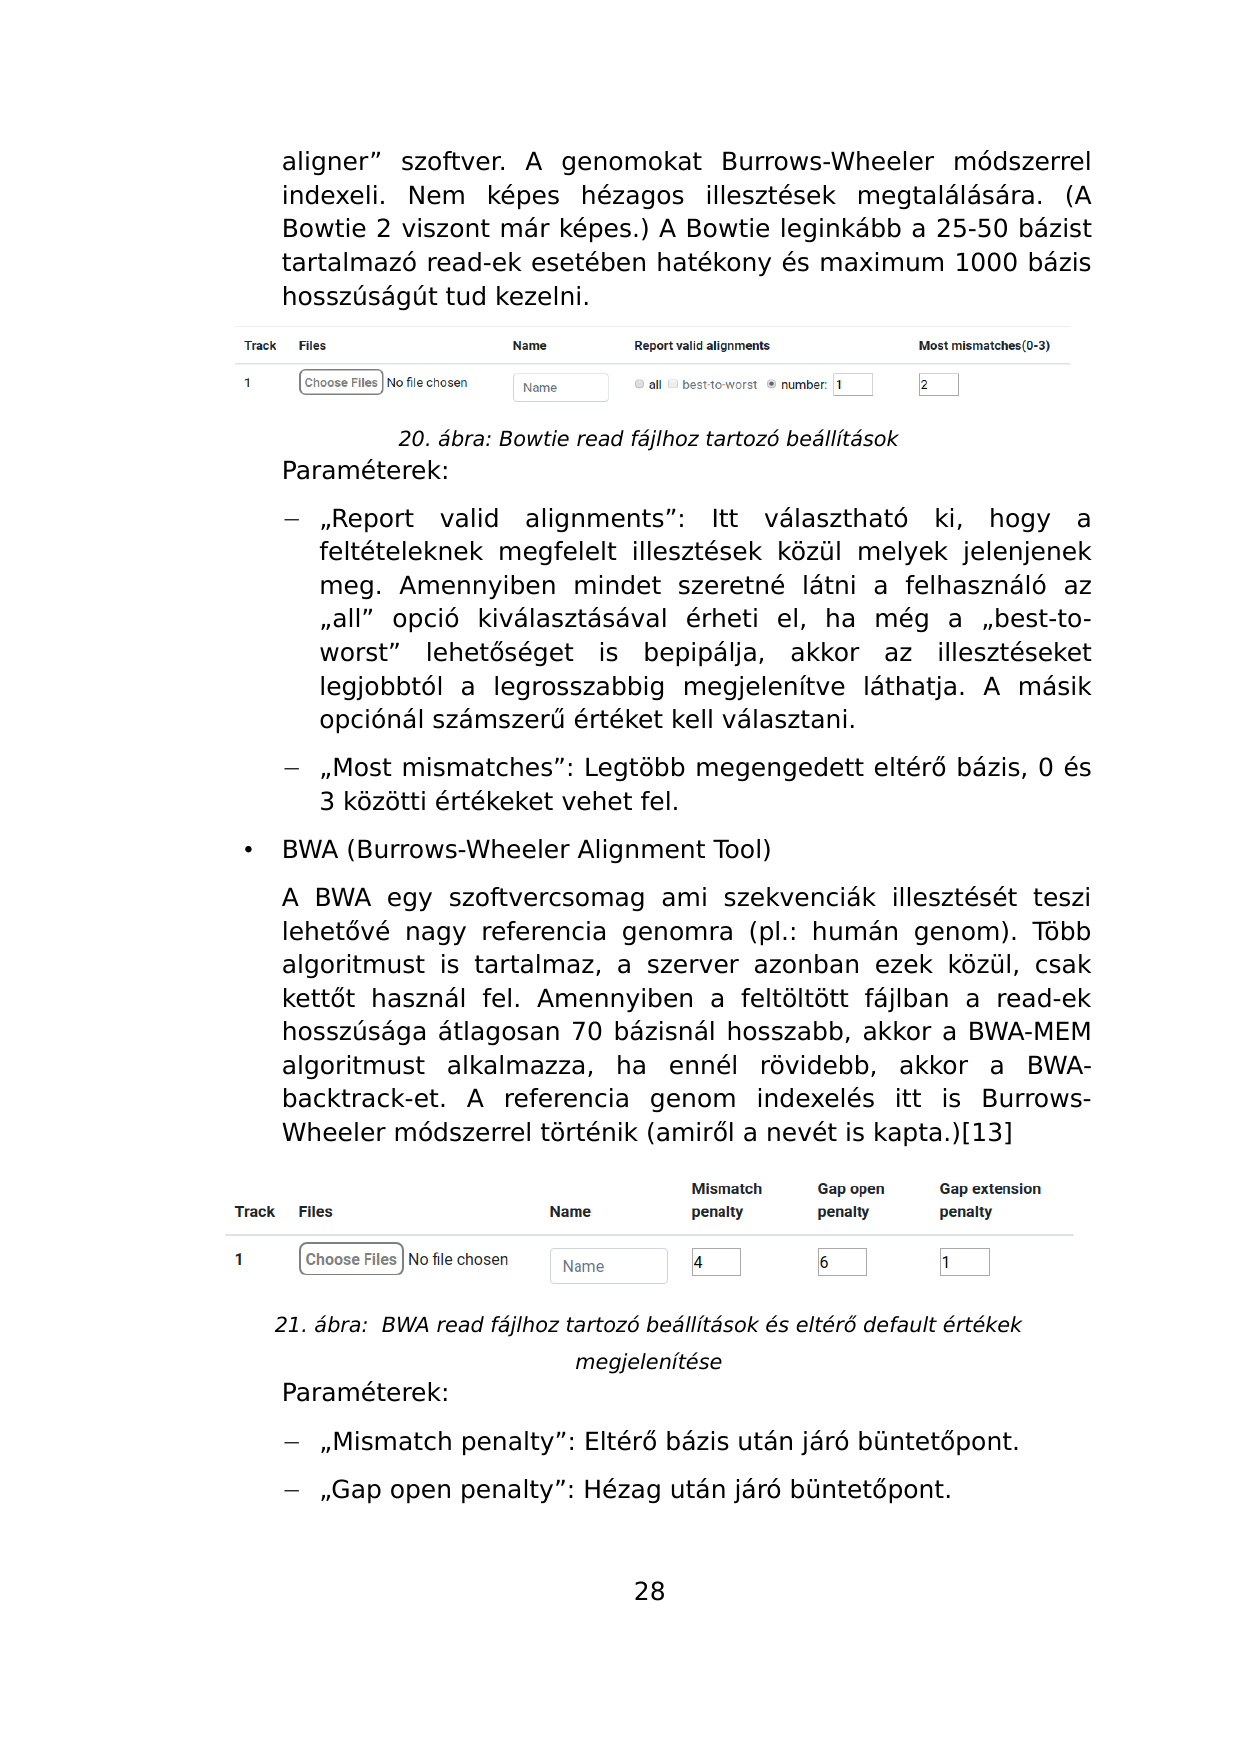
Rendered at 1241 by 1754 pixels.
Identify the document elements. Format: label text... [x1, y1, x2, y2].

list aligner” szoftver. A genomokat Burrows-Wheeler módszerrel indexeli. Nem képes hézagos illesztések megtalálására. (A Bowtie 2 viszont már képes.) A Bowtie leginkább a 25-50 bázist tartalmazó read-ek esetében hatékony és maximum 1000 bázis hosszúságút tud kezelni. [244, 148, 1093, 311]
picture [225, 324, 1074, 411]
list A BWA egy szoftvercsomag ami szekvenciák illesztését teszi lehetővé nagy referencia genomra (pl.: humán genom). Több algoritmust is tartalmaz, a szerver azonban ezek közül, csak kettőt használ fel. Amennyiben a feltöltött fájlban a read-ek hosszúsága átlagosan 70 bázisnál hosszabb, akkor a BWA-MEM algoritmust alkalmazza, ha ennél rövidebb, akkor a BWA-backtrack-et. A referencia genom indexelés itt is Burrows-Wheeler módszerrel történik (amiről a nevét is kapta.)[13] [244, 883, 1093, 1147]
list „Report valid alignments”: Itt választható ki, hogy a feltételeknek megfelelt illesztések közül melyek jelenjenek meg. Amennyiben mindet szeretné látni a felhasználó az „all” opció kiválasztásával érheti el, ha még a „best-to-worst” lehetőséget is bepipálja, akkor az illesztéseket legjobbtól a legrosszabbig megjelenítve láthatja. A másik opciónál számszerű értéket kell választani. [282, 504, 1093, 734]
list Paraméterek: [244, 1297, 1093, 1408]
list Paraméterek: [244, 411, 1093, 485]
list „Gap open penalty”: Hézag után járó büntetőpont. [282, 1475, 1093, 1504]
list 20. ábra: Bowtie read fájlhoz tartozó beállítások [225, 411, 1074, 451]
picture [225, 1166, 1074, 1297]
list BWA (Burrows-Wheeler Alignment Tool) [244, 835, 1093, 864]
list „Mismatch penalty”: Eltérő bázis után járó büntetőpont. [282, 1427, 1093, 1456]
list „Most mismatches”: Legtöbb megengedett eltérő bázis, 0 és 3 közötti értékeket vehet fel. [282, 753, 1093, 816]
list 21. ábra: BWA read fájlhoz tartozó beállítások és eltérő default értékek megjelenítése [225, 1297, 1074, 1374]
